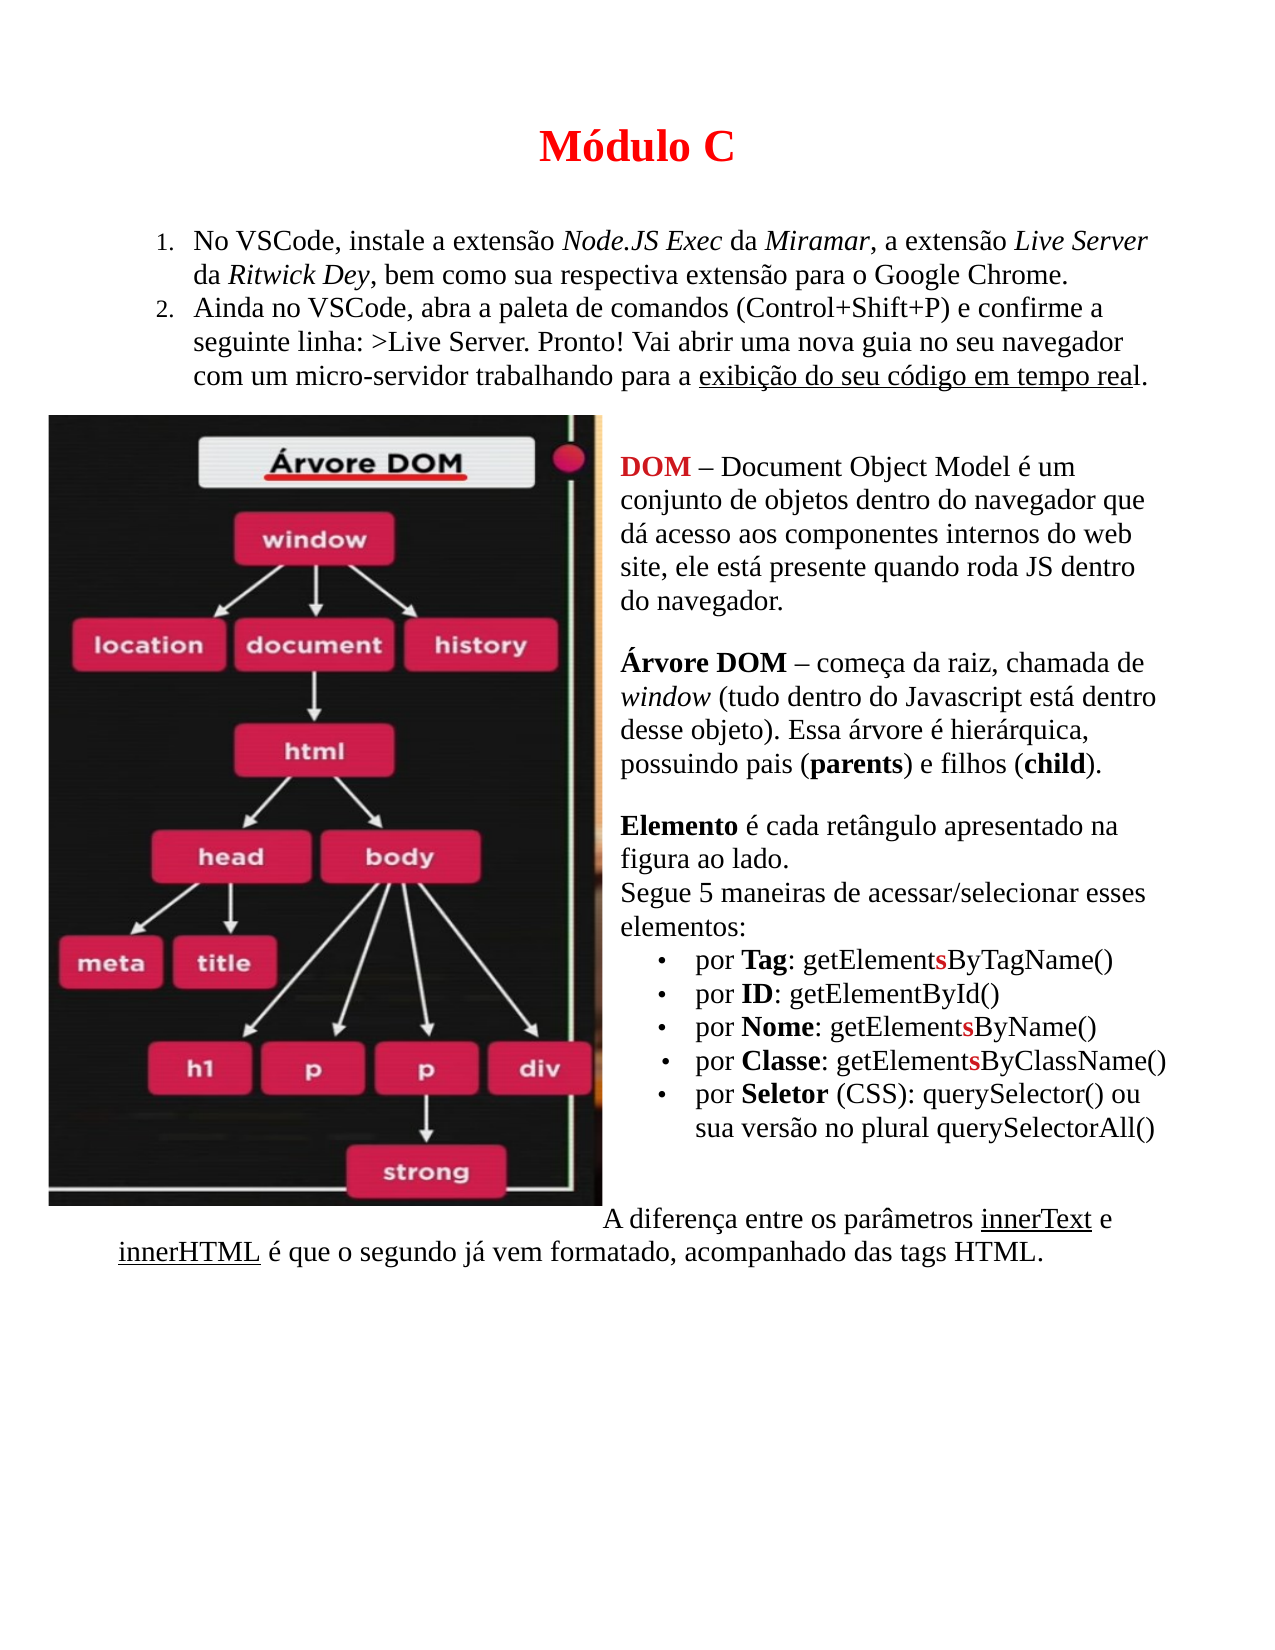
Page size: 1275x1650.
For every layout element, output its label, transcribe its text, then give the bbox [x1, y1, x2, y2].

list por ID: getElementById() [658, 976, 1157, 1009]
list Ainda no VSCode, abra a paleta de comandos (Control+Shift+P) e confirme a seguinte linha: >Live Server. Pronto! Vai abrir uma nova guia no seu navegador com um micro-servidor trabalhando para a exibição do seu código em tempo real. [156, 291, 1157, 391]
text Árvore DOM – começa da raiz, chamada de window (tudo dentro do Javascript está dentro desse objeto). Essa árvore é hierárquica, possuindo pais (parents) e filhos (child). [620, 645, 1157, 779]
text Elemento é cada retângulo apresentado na figura ao lado. [620, 808, 1157, 875]
picture [48, 415, 603, 1206]
text Segue 5 maneiras de acessar/selecionar esses elementos: [620, 875, 1157, 942]
list por Classe: getElementsByClassName() [661, 1043, 1192, 1076]
text A diferença entre os parâmetros innerText e innerHTML é que o segundo já vem formatado, acompanhado das tags HTML. [118, 1201, 1157, 1268]
list por Nome: getElementsByName() [658, 1009, 1157, 1043]
list No VSCode, instale a extensão Node.JS Exec da Miramar, a extensão Live Server da Ritwick Dey, bem como sua respectiva extensão para o Google Chrome. [156, 223, 1157, 291]
text Módulo C [118, 118, 1157, 171]
text DOM – Document Object Model é um conjunto de objetos dentro do navegador que dá acesso aos componentes internos do web site, ele está presente quando roda JS dentro do navegador. [620, 449, 1157, 616]
list por Tag: getElementsByTagName() [658, 942, 1157, 976]
list por Seletor (CSS): querySelector() ou sua versão no plural querySelectorAll() [658, 1076, 1157, 1143]
